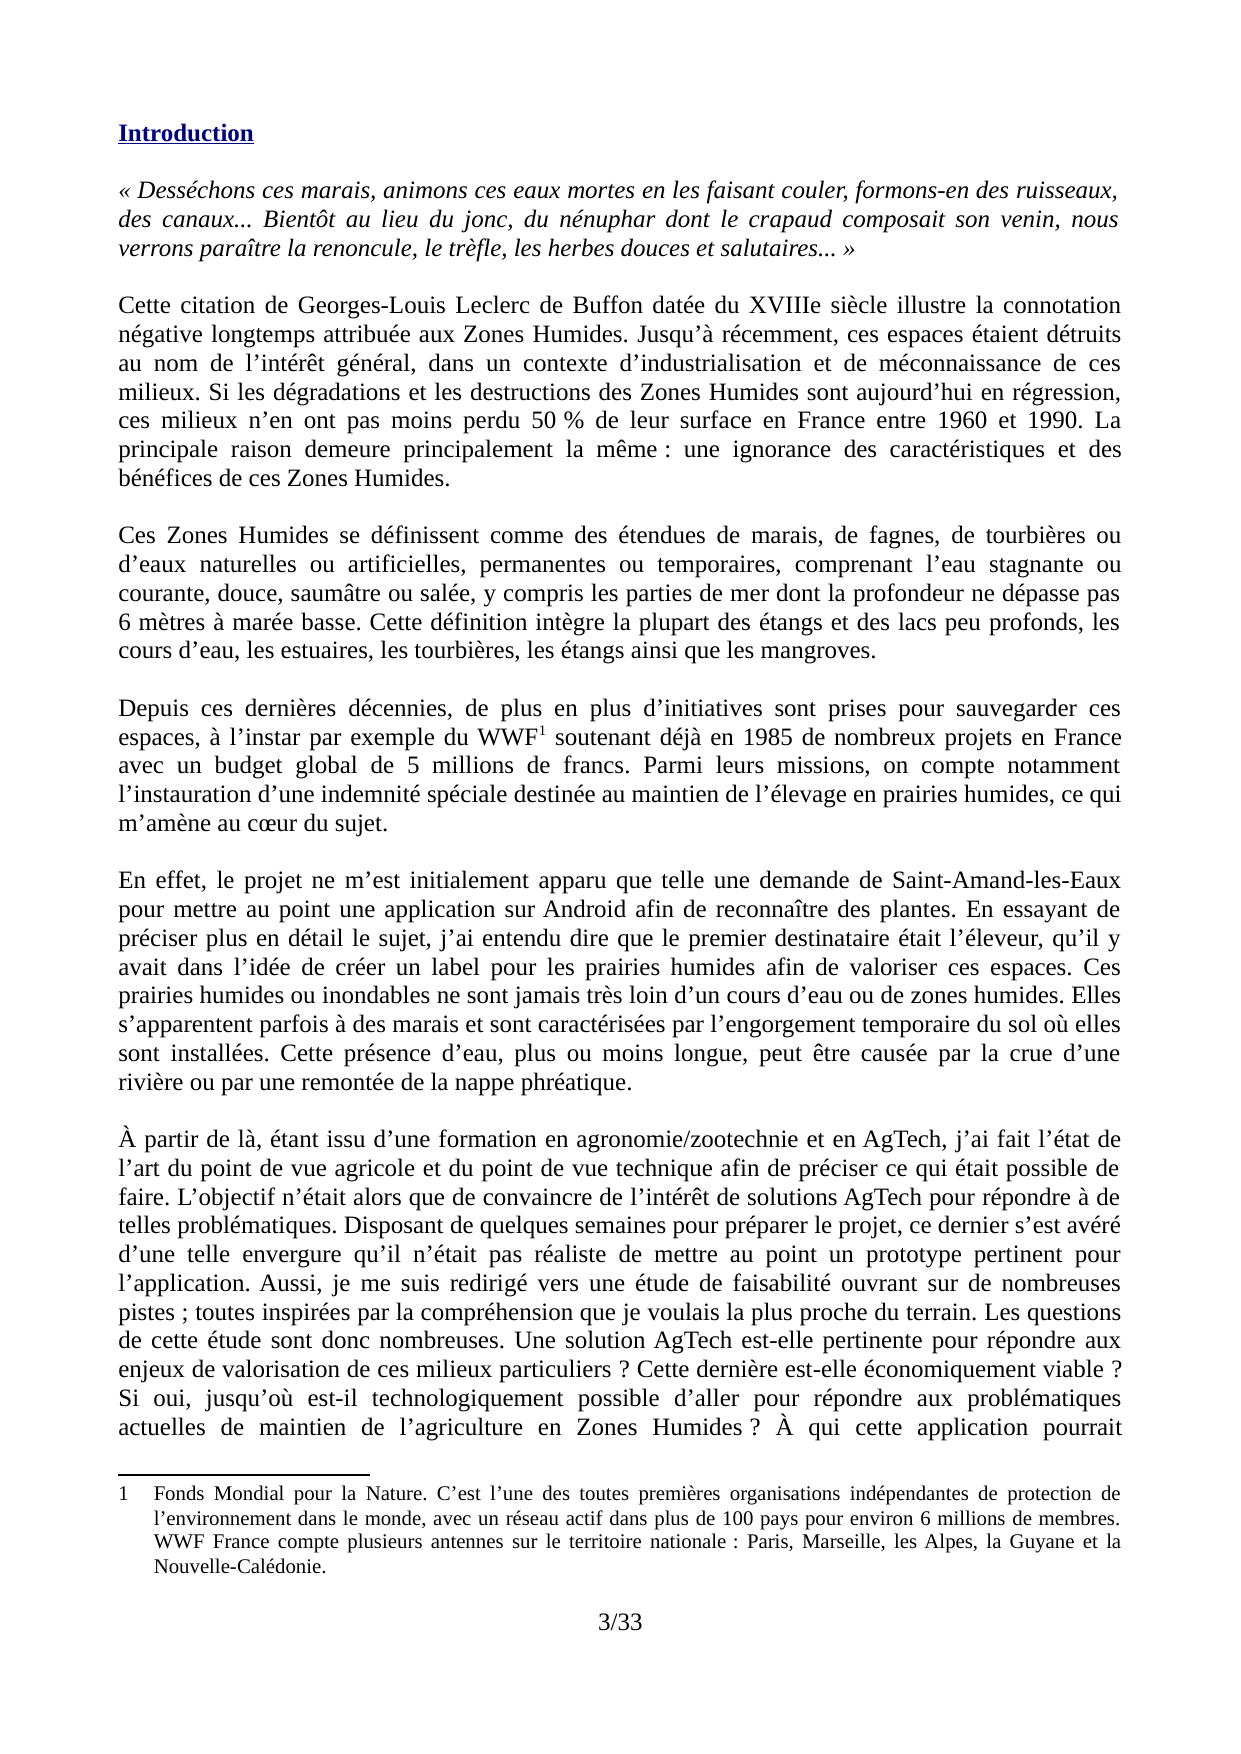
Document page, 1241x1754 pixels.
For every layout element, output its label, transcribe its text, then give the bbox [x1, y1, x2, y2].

text Cette citation de Georges-Louis Leclerc de Buffon datée du XVIIIe siècle illustre la connotation négative longtemps attribuée aux Zones Humides. Jusqu’à récemment, ces espaces étaient détruits au nom de l’intérêt général, dans un contexte d’industrialisation et de méconnaissance de ces milieux. Si les dégradations et les destructions des Zones Humides sont aujourd’hui en régression, ces milieux n’en ont pas moins perdu 50 % de leur surface en France entre 1960 et 1990. La principale raison demeure principalement la même : une ignorance des caractéristiques et des bénéfices de ces Zones Humides. [118, 291, 1122, 492]
text En effet, le projet ne m’est initialement apparu que telle une demande de Saint-Amand-les-Eaux pour mettre au point une application sur Android afin de reconnaître des plantes. En essayant de préciser plus en détail le sujet, j’ai entendu dire que le premier destinataire était l’éleveur, qu’il y avait dans l’idée de créer un label pour les prairies humides afin de valoriser ces espaces. Ces prairies humides ou inondables ne sont jamais très loin d’un cours d’eau ou de zones humides. Elles s’apparentent parfois à des marais et sont caractérisées par l’engorgement temporaire du sol où elles sont installées. Cette présence d’eau, plus ou moins longue, peut être causée par la crue d’une rivière ou par une remontée de la nappe phréatique. [118, 866, 1122, 1096]
text Ces Zones Humides se définissent comme des étendues de marais, de fagnes, de tourbières ou d’eaux naturelles ou artificielles, permanentes ou temporaires, comprenant l’eau stagnante ou courante, douce, saumâtre ou salée, y compris les parties de mer dont la profondeur ne dépasse pas 6 mètres à marée basse. Cette définition intègre la plupart des étangs et des lacs peu profonds, les cours d’eau, les estuaires, les tourbières, les étangs ainsi que les mangroves. [118, 521, 1122, 664]
text Depuis ces dernières décennies, de plus en plus d’initiatives sont prises pour sauvegarder ces espaces, à l’instar par exemple du WWF soutenant déjà en 1985 de nombreux projets en France avec un budget global de 5 millions de francs. Parmi leurs missions, on compte notamment l’instauration d’une indemnité spéciale destinée au maintien de l’élevage en prairies humides, ce qui m’amène au cœur du sujet. [118, 693, 1122, 837]
text À partir de là, étant issu d’une formation en agronomie/zootechnie et en AgTech, j’ai fait l’état de l’art du point de vue agricole et du point de vue technique afin de préciser ce qui était possible de faire. L’objectif n’était alors que de convaincre de l’intérêt de solutions AgTech pour répondre à de telles problématiques. Disposant de quelques semaines pour préparer le projet, ce dernier s’est avéré d’une telle envergure qu’il n’était pas réaliste de mettre au point un prototype pertinent pour l’application. Aussi, je me suis redirigé vers une étude de faisabilité ouvrant sur de nombreuses pistes ; toutes inspirées par la compréhension que je voulais la plus proche du terrain. Les questions de cette étude sont donc nombreuses. Une solution AgTech est-elle pertinente pour répondre aux enjeux de valorisation de ces milieux particuliers ? Cette dernière est-elle économiquement viable ? Si oui, jusqu’où est-il technologiquement possible d’aller pour répondre aux problématiques actuelles de maintien de l’agriculture en Zones Humides ? À qui cette application pourrait [118, 1124, 1122, 1441]
text « Desséchons ces marais, animons ces eaux mortes en les faisant couler, formons-en des ruisseaux, des canaux... Bientôt au lieu du jonc, du nénuphar dont le crapaud composait son venin, nous verrons paraître la renoncule, le trèfle, les herbes douces et salutaires... » [118, 176, 1122, 262]
text Introduction [118, 118, 1122, 147]
text Fonds Mondial pour la Nature. C’est l’une des toutes premières organisations indépendantes de protection de l’environnement dans le monde, avec un réseau actif dans plus de 100 pays pour environ 6 millions de membres. WWF France compte plusieurs antennes sur le territoire nationale : Paris, Marseille, les Alpes, la Guyane et la Nouvelle-Calédonie. [118, 1481, 1122, 1578]
